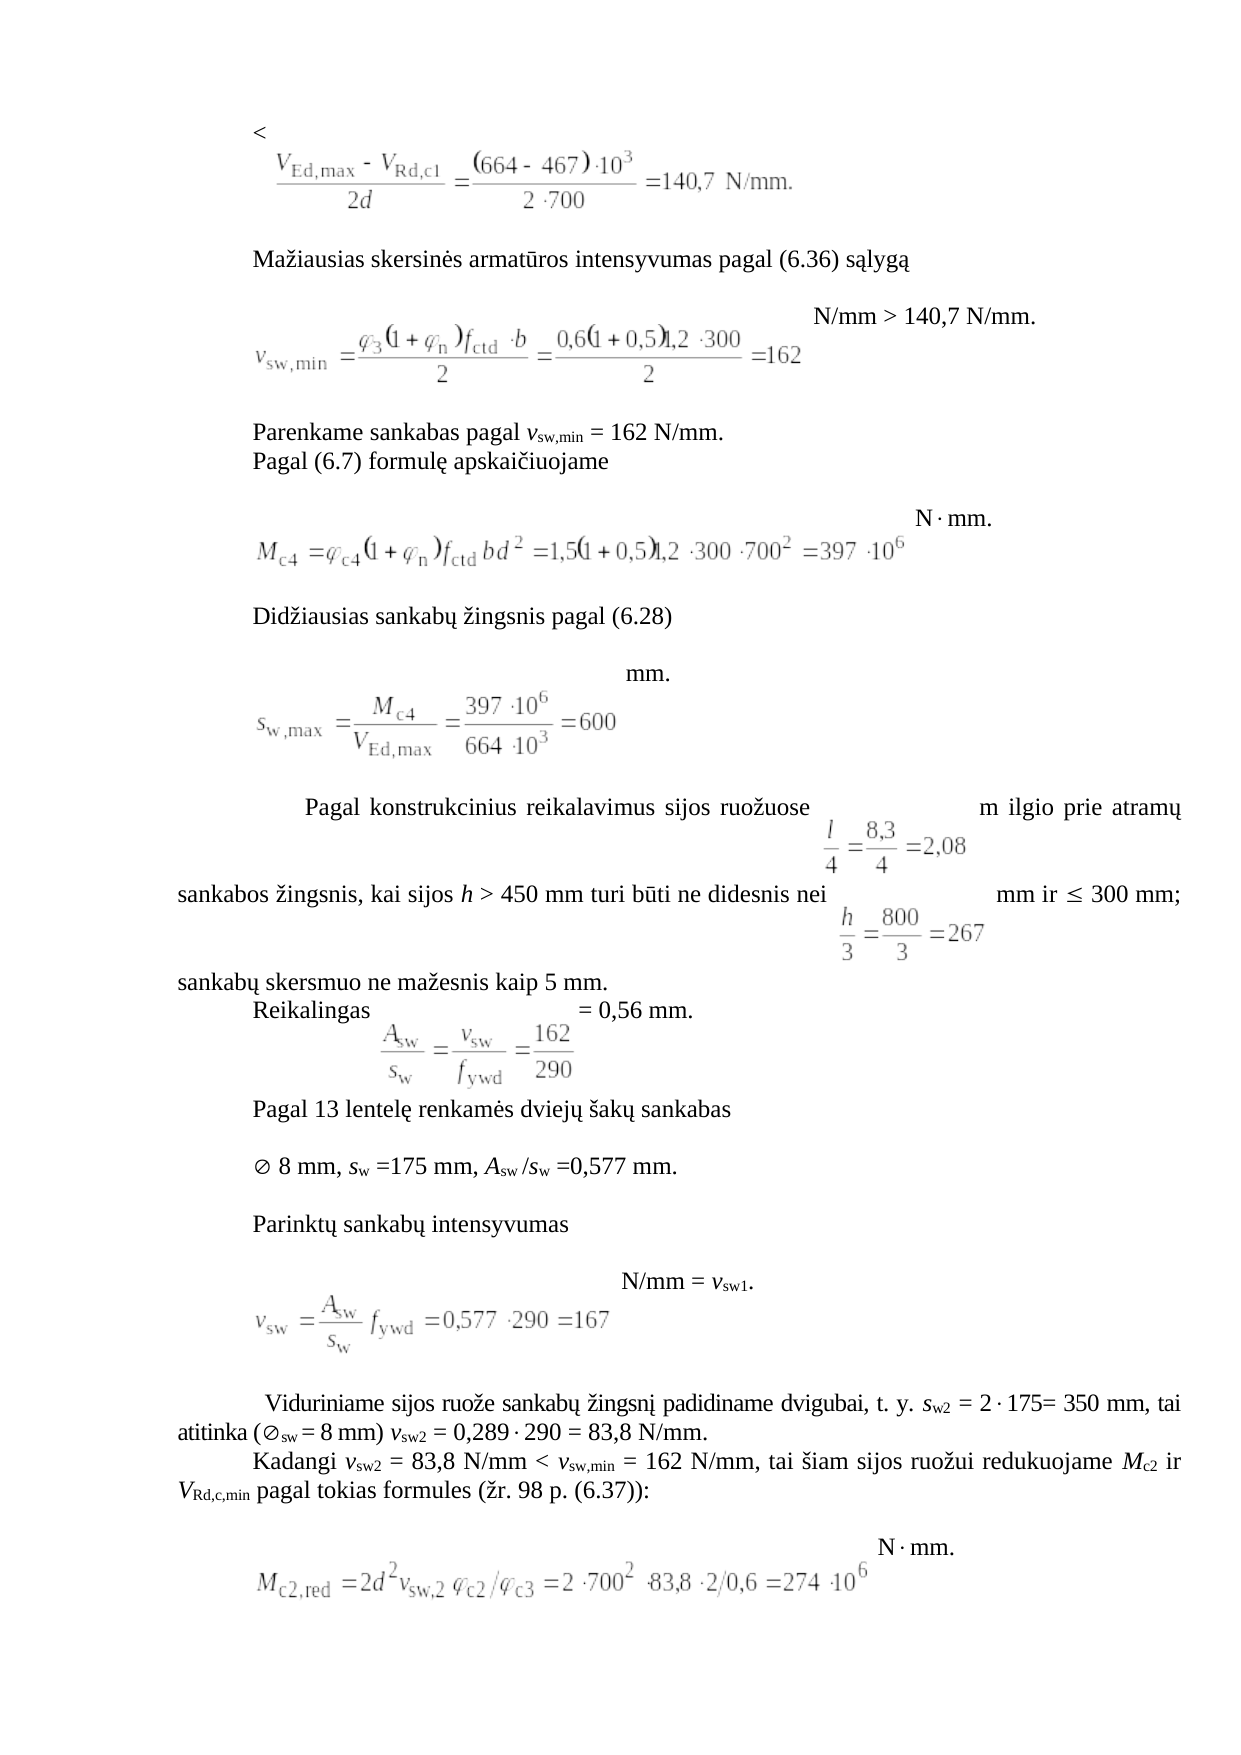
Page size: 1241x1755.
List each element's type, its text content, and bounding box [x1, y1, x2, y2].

text Mažiausias skersinės armatūros intensyvumas pagal (6.36) sąlygą [177, 244, 1181, 272]
text N×mm. [177, 1532, 1181, 1606]
text Kadangi vsw2 = 83,8 N/mm < vsw,min = 162 N/mm, tai šiam sijos ruožui redukuojame Mc2 ir VRd,c,min pagal tokias formules (žr. 98 p. (6.37)): [177, 1446, 1181, 1503]
text N/mm > 140,7 N/mm. [177, 301, 1181, 388]
text N/mm = vsw1. [177, 1266, 1181, 1360]
text mm. [177, 658, 1181, 763]
text Parenkame sankabas pagal vsw,min = 162 N/mm. [177, 417, 1181, 446]
text Æ 8 mm, sw =175 mm, Asw /sw =0,577 mm. [177, 1151, 1181, 1180]
text < [177, 118, 1181, 215]
text Parinktų sankabų intensyvumas [177, 1209, 1181, 1237]
text Pagal 13 lentelę renkamės dviejų šakų sankabas [177, 1094, 1181, 1122]
text Didžiausias sankabų žingsnis pagal (6.28) [177, 601, 1181, 630]
text N×mm. [177, 503, 1181, 572]
text Pagal (6.7) formulę apskaičiuojame [177, 446, 1181, 475]
text Reikalingas = 0,56 mm. [177, 995, 1181, 1094]
text Pagal konstrukcinius reikalavimus sijos ruožuose m ilgio prie atramų sankabos žingsnis, kai sijos h > 450 mm turi būti ne didesnis nei mm ir £ 300 mm; sankabų skersmuo ne mažesnis kaip 5 mm. [177, 792, 1181, 995]
text Viduriniame sijos ruože sankabų žingsnį padidiname dvigubai, t. y. sw2 = 2×175= 350 mm, tai atitinka (Æsw = 8 mm) vsw2 = 0,289×290 = 83,8 N/mm. [177, 1388, 1181, 1446]
